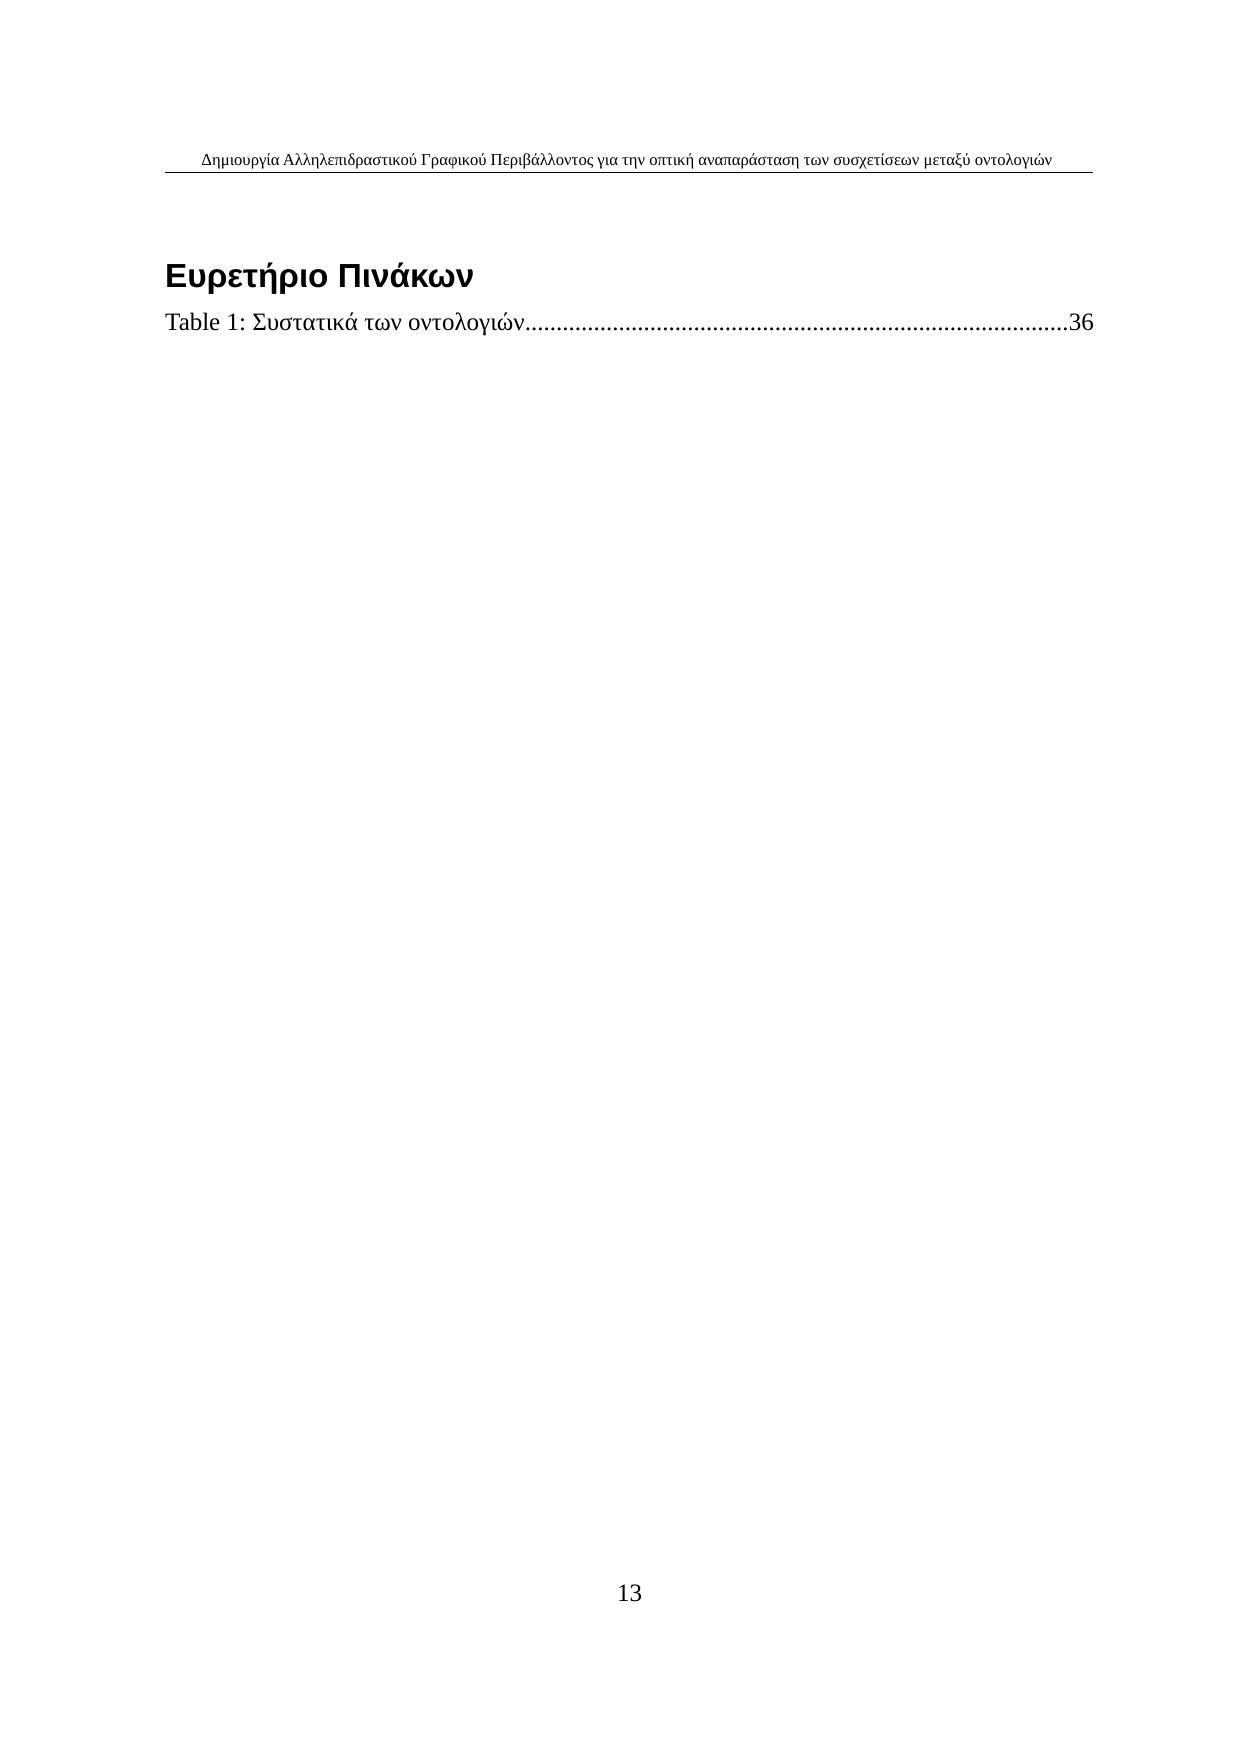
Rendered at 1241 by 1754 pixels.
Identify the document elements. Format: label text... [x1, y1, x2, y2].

subtitle Ευρετήριο Πινάκων [165, 256, 1093, 294]
text Table 1: Συστατικά των οντολογιών 36 [165, 307, 1093, 336]
